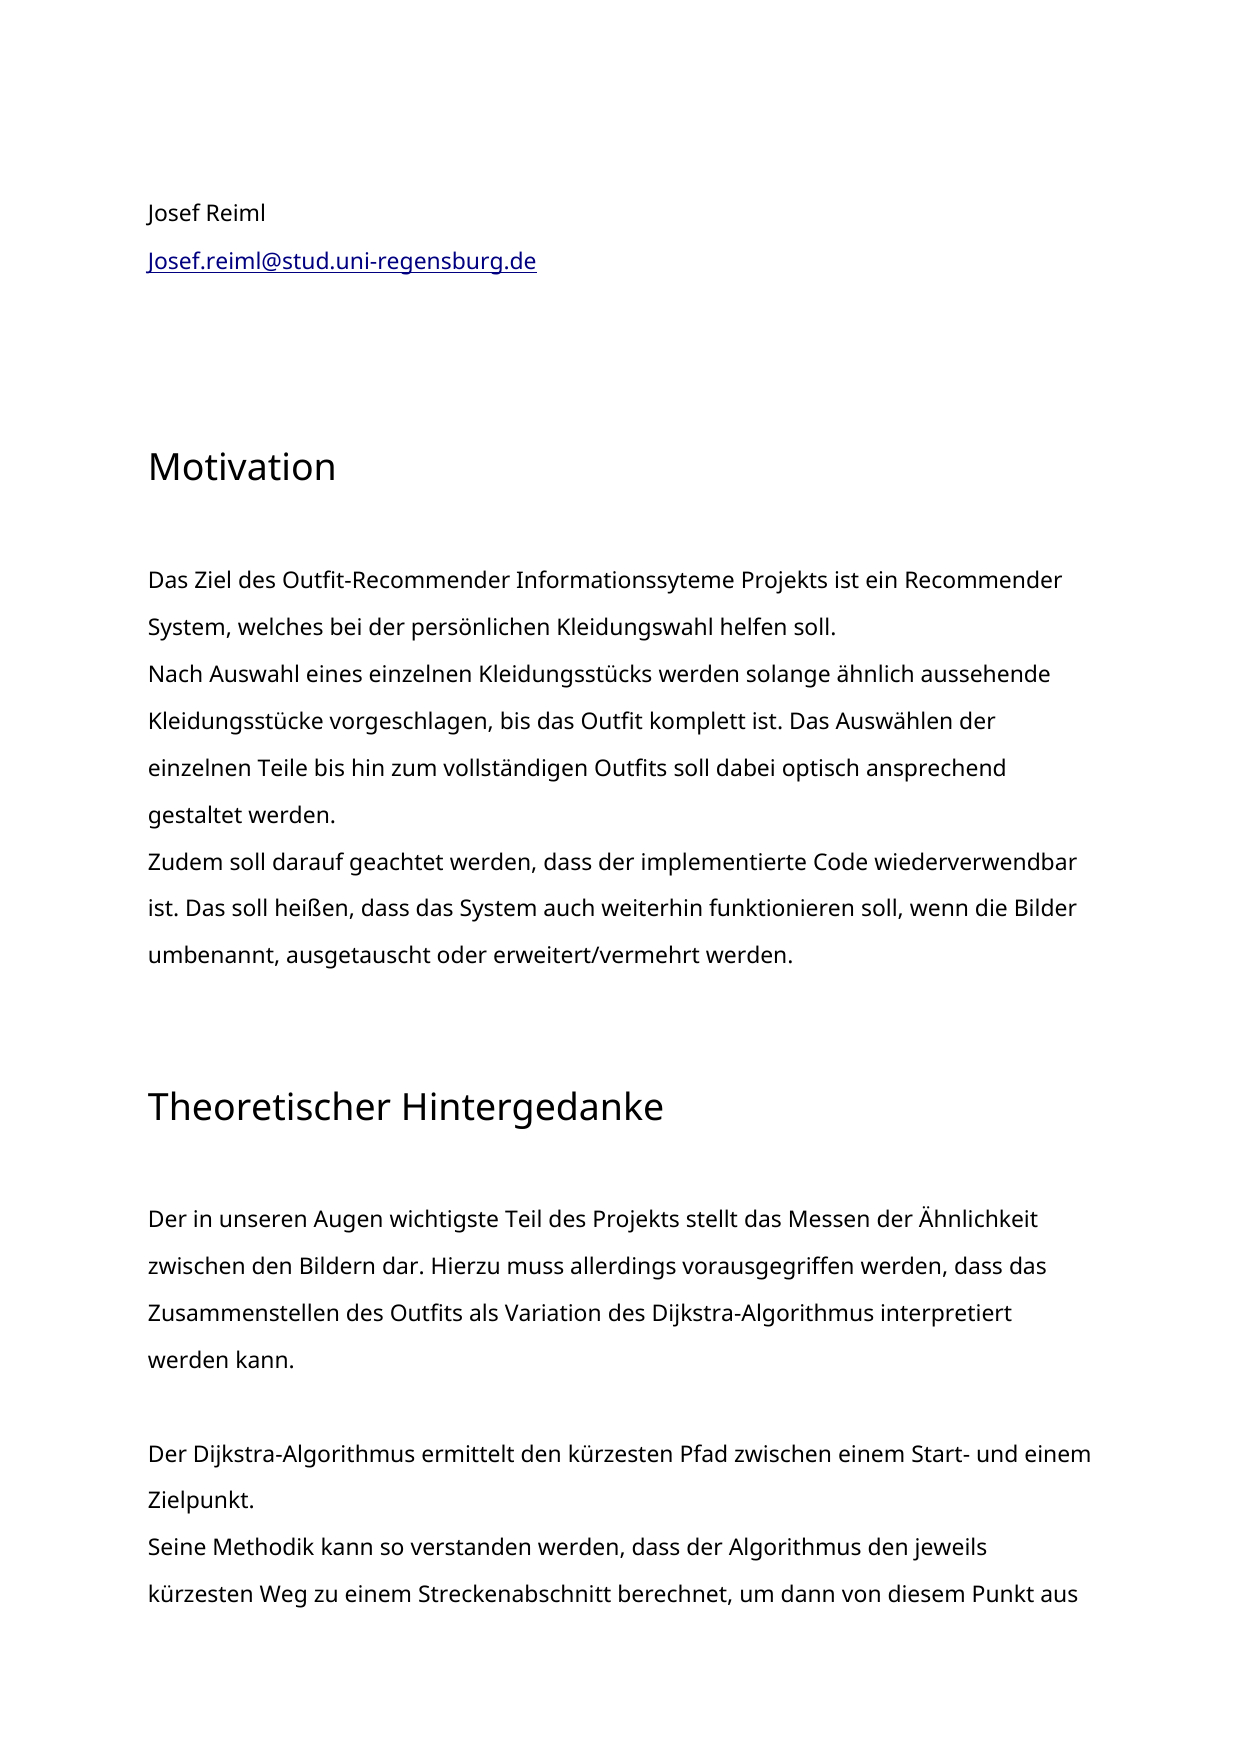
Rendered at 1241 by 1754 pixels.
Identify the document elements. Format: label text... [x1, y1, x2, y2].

text Der in unseren Augen wichtigste Teil des Projekts stellt das Messen der Ähnlichkeit zwischen den Bildern dar. Hierzu muss allerdings vorausgegriffen werden, dass das Zusammenstellen des Outfits als Variation des Dijkstra-Algorithmus interpretiert werden kann. [148, 1203, 1093, 1375]
text Seine Methodik kann so verstanden werden, dass der Algorithmus den jeweils kürzesten Weg zu einem Streckenabschnitt berechnet, um dann von diesem Punkt aus [148, 1531, 1093, 1609]
text Motivation [148, 441, 1093, 492]
text Josef Reiml [148, 196, 1093, 228]
text Josef.reiml@stud.uni-regensburg.de [148, 245, 1093, 277]
text Der Dijkstra-Algorithmus ermittelt den kürzesten Pfad zwischen einem Start- und einem Zielpunkt. [148, 1438, 1093, 1516]
text Theoretischer Hintergedanke [148, 1080, 1093, 1131]
text Zudem soll darauf geachtet werden, dass der implementierte Code wiederverwendbar ist. Das soll heißen, dass das System auch weiterhin funktionieren soll, wenn die Bilder umbenannt, ausgetauscht oder erweitert/vermehrt werden. [148, 845, 1093, 970]
text Das Ziel des Outfit-Recommender Informationssyteme Projekts ist ein Recommender System, welches bei der persönlichen Kleidungswahl helfen soll. [148, 564, 1093, 642]
text Nach Auswahl eines einzelnen Kleidungsstücks werden solange ähnlich aussehende Kleidungsstücke vorgeschlagen, bis das Outfit komplett ist. Das Auswählen der einzelnen Teile bis hin zum vollständigen Outfits soll dabei optisch ansprechend gestaltet werden. [148, 658, 1093, 830]
